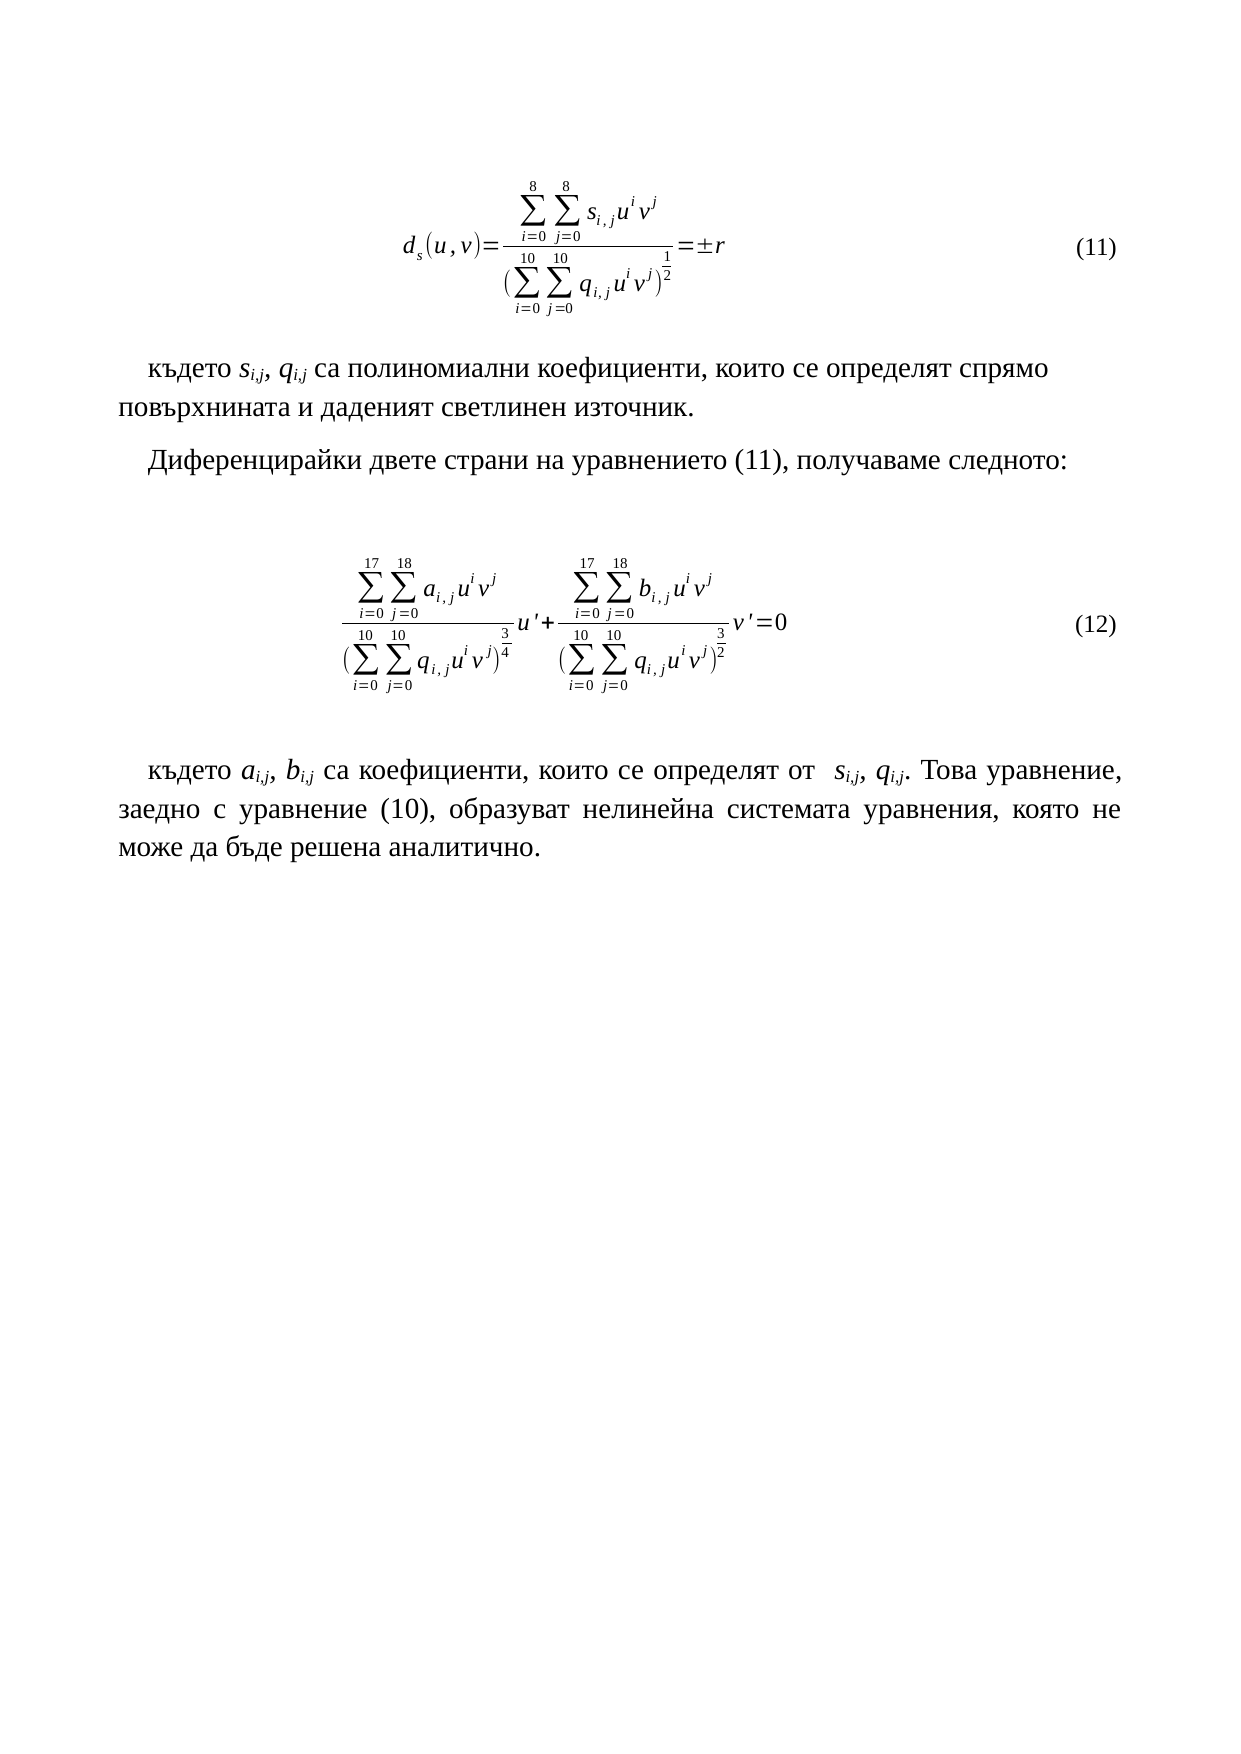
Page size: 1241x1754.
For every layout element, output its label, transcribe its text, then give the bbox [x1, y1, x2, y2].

text Диференцирайки двете страни на уравнението (11), получаваме следното: [118, 442, 1122, 476]
text където si,j, qi,j са полиномиални коефициенти, които се определят спрямо повърхнината и даденият светлинен източник. [118, 351, 1122, 423]
table_header [118, 549, 1010, 699]
table_header [118, 171, 1010, 322]
text където ai,j, bi,j са коефициенти, които се определят от si,j, qi,j. Това уравнение, заедно с уравнение (10), образуват нелинейна системата уравнения, която не може да бъде решена аналитично. [118, 752, 1122, 863]
table_header (12) [1010, 549, 1122, 699]
table_header (11) [1010, 171, 1122, 322]
